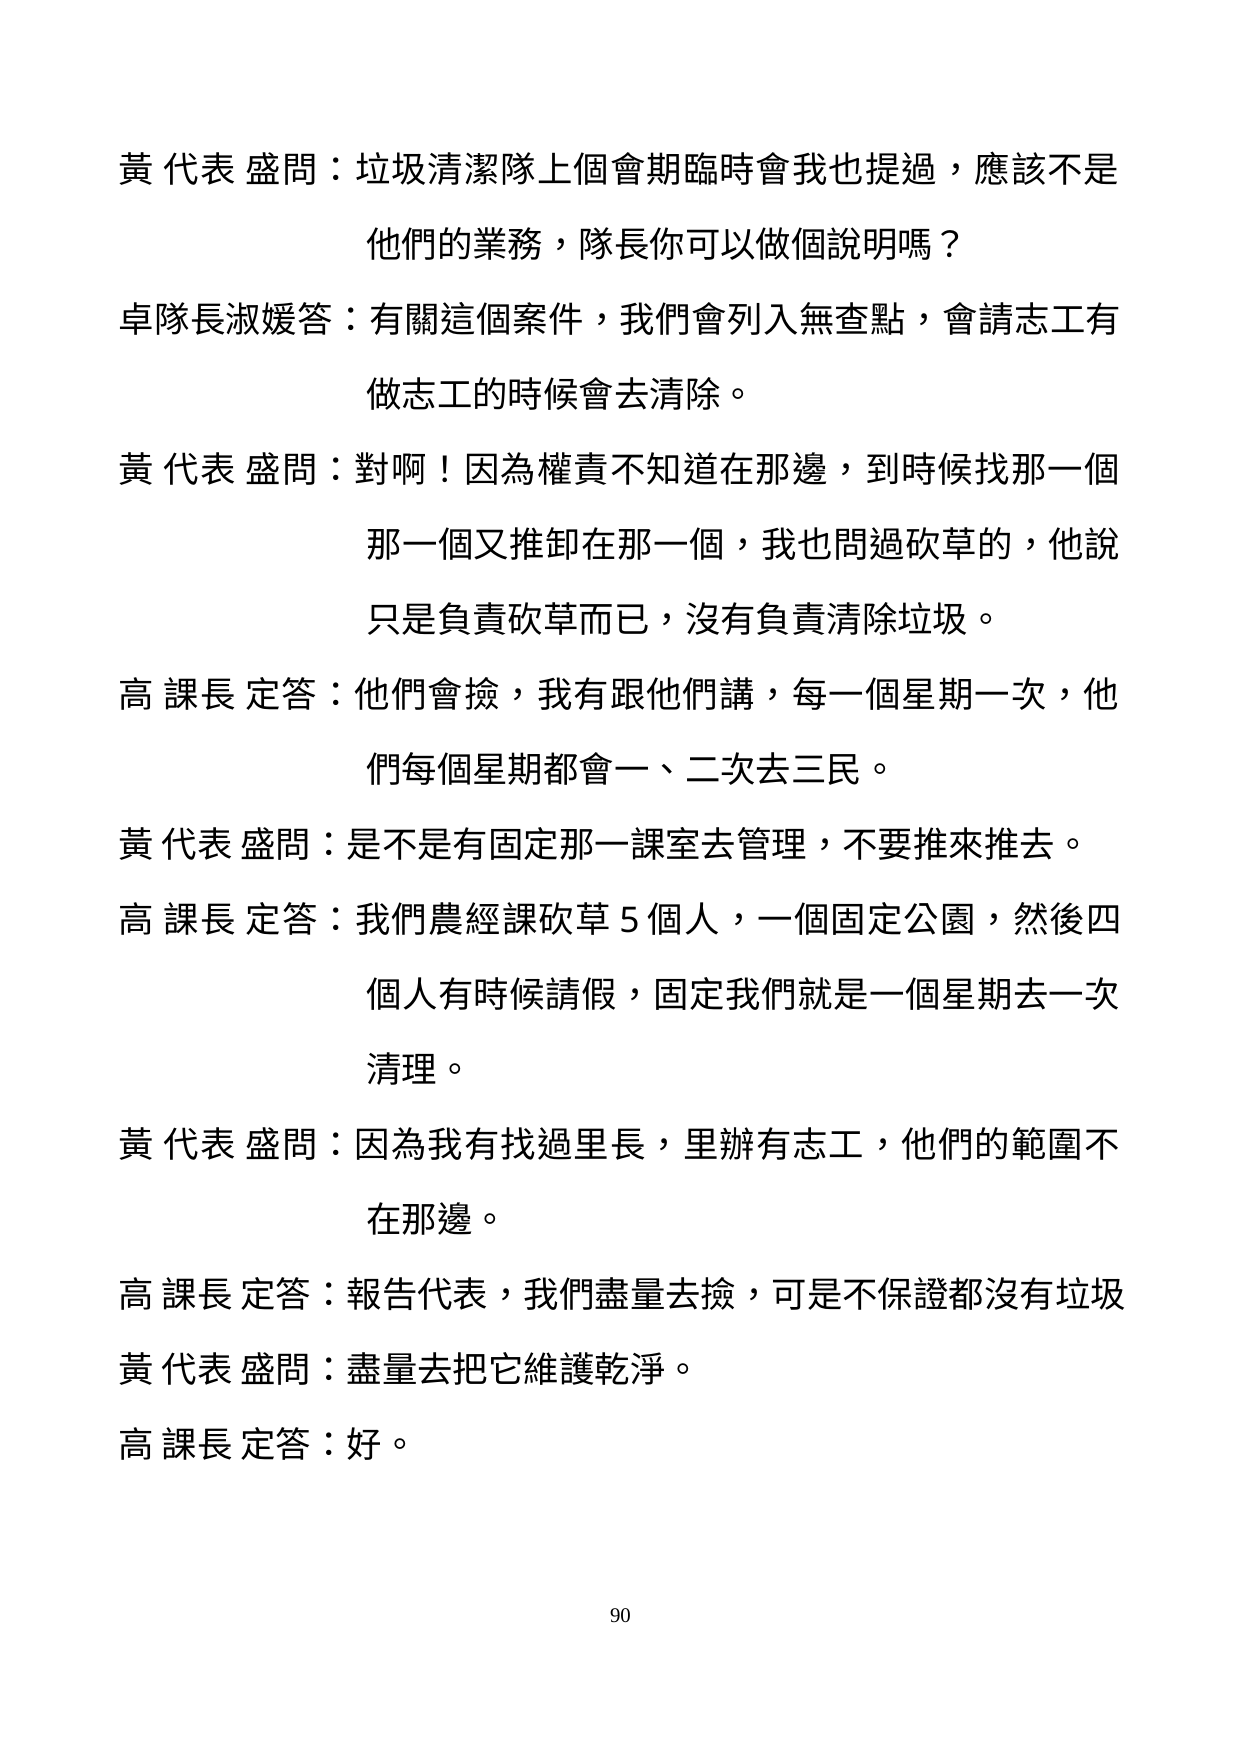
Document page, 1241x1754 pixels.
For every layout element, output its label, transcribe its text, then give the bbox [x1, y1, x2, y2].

text 黃 代表 盛問：因為我有找過里長，里辦有志工，他們的範圍不在那邊。 [118, 1105, 1122, 1255]
text 黃 代表 盛問：垃圾清潔隊上個會期臨時會我也提過，應該不是他們的業務，隊長你可以做個說明嗎？ [118, 130, 1122, 280]
text 高 課長 定答：報告代表，我們盡量去撿，可是不保證都沒有垃圾。 [118, 1255, 1122, 1330]
text 黃 代表 盛問：對啊！因為權責不知道在那邊，到時候找那一個那一個又推卸在那一個，我也問過砍草的，他說只是負責砍草而已，沒有負責清除垃圾。 [118, 430, 1122, 655]
text 黃 代表 盛問：盡量去把它維護乾淨。 [118, 1330, 1122, 1405]
text 高 課長 定答：他們會撿，我有跟他們講，每一個星期一次，他們每個星期都會一、二次去三民。 [118, 655, 1122, 805]
text 黃 代表 盛問：是不是有固定那一課室去管理，不要推來推去。 [118, 805, 1122, 880]
text 高 課長 定答：好。 [118, 1405, 1122, 1480]
text 卓隊長淑媛答：有關這個案件，我們會列入無查點，會請志工有做志工的時候會去清除。 [118, 280, 1122, 430]
text 高 課長 定答：我們農經課砍草5個人，一個固定公園，然後四個人有時候請假，固定我們就是一個星期去一次清理。 [118, 880, 1122, 1105]
